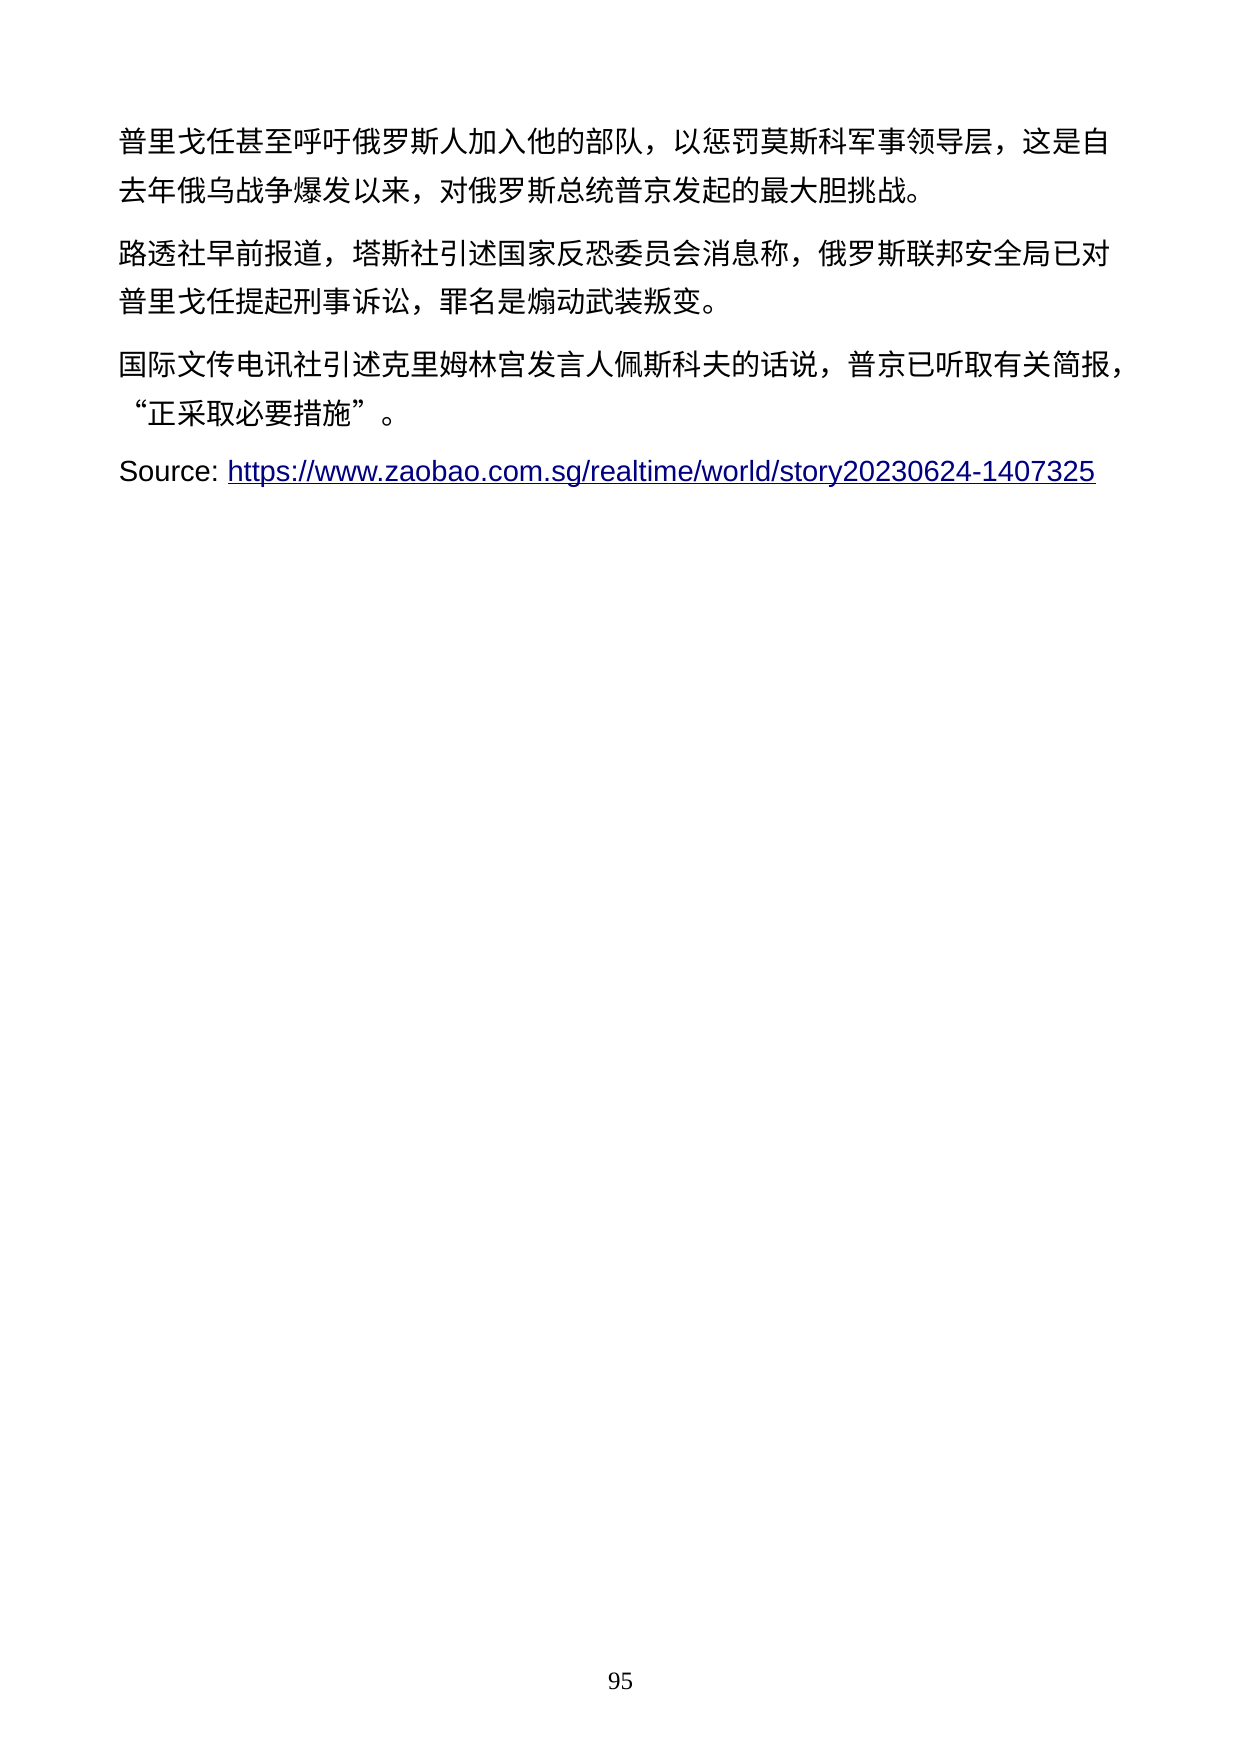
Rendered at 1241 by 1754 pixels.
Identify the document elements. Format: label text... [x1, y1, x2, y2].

text Source: https://www.zaobao.com.sg/realtime/world/story20230624-1407325 [118, 453, 1122, 487]
text 国际文传电讯社引述克里姆林宫发言人佩斯科夫的话说，普京已听取有关简报，“正采取必要措施”。 [118, 342, 1122, 433]
text 普里戈任甚至呼吁俄罗斯人加入他的部队，以惩罚莫斯科军事领导层，这是自去年俄乌战争爆发以来，对俄罗斯总统普京发起的最大胆挑战。 [118, 118, 1122, 209]
text 路透社早前报道，塔斯社引述国家反恐委员会消息称，俄罗斯联邦安全局已对普里戈任提起刑事诉讼，罪名是煽动武装叛变。 [118, 230, 1122, 321]
